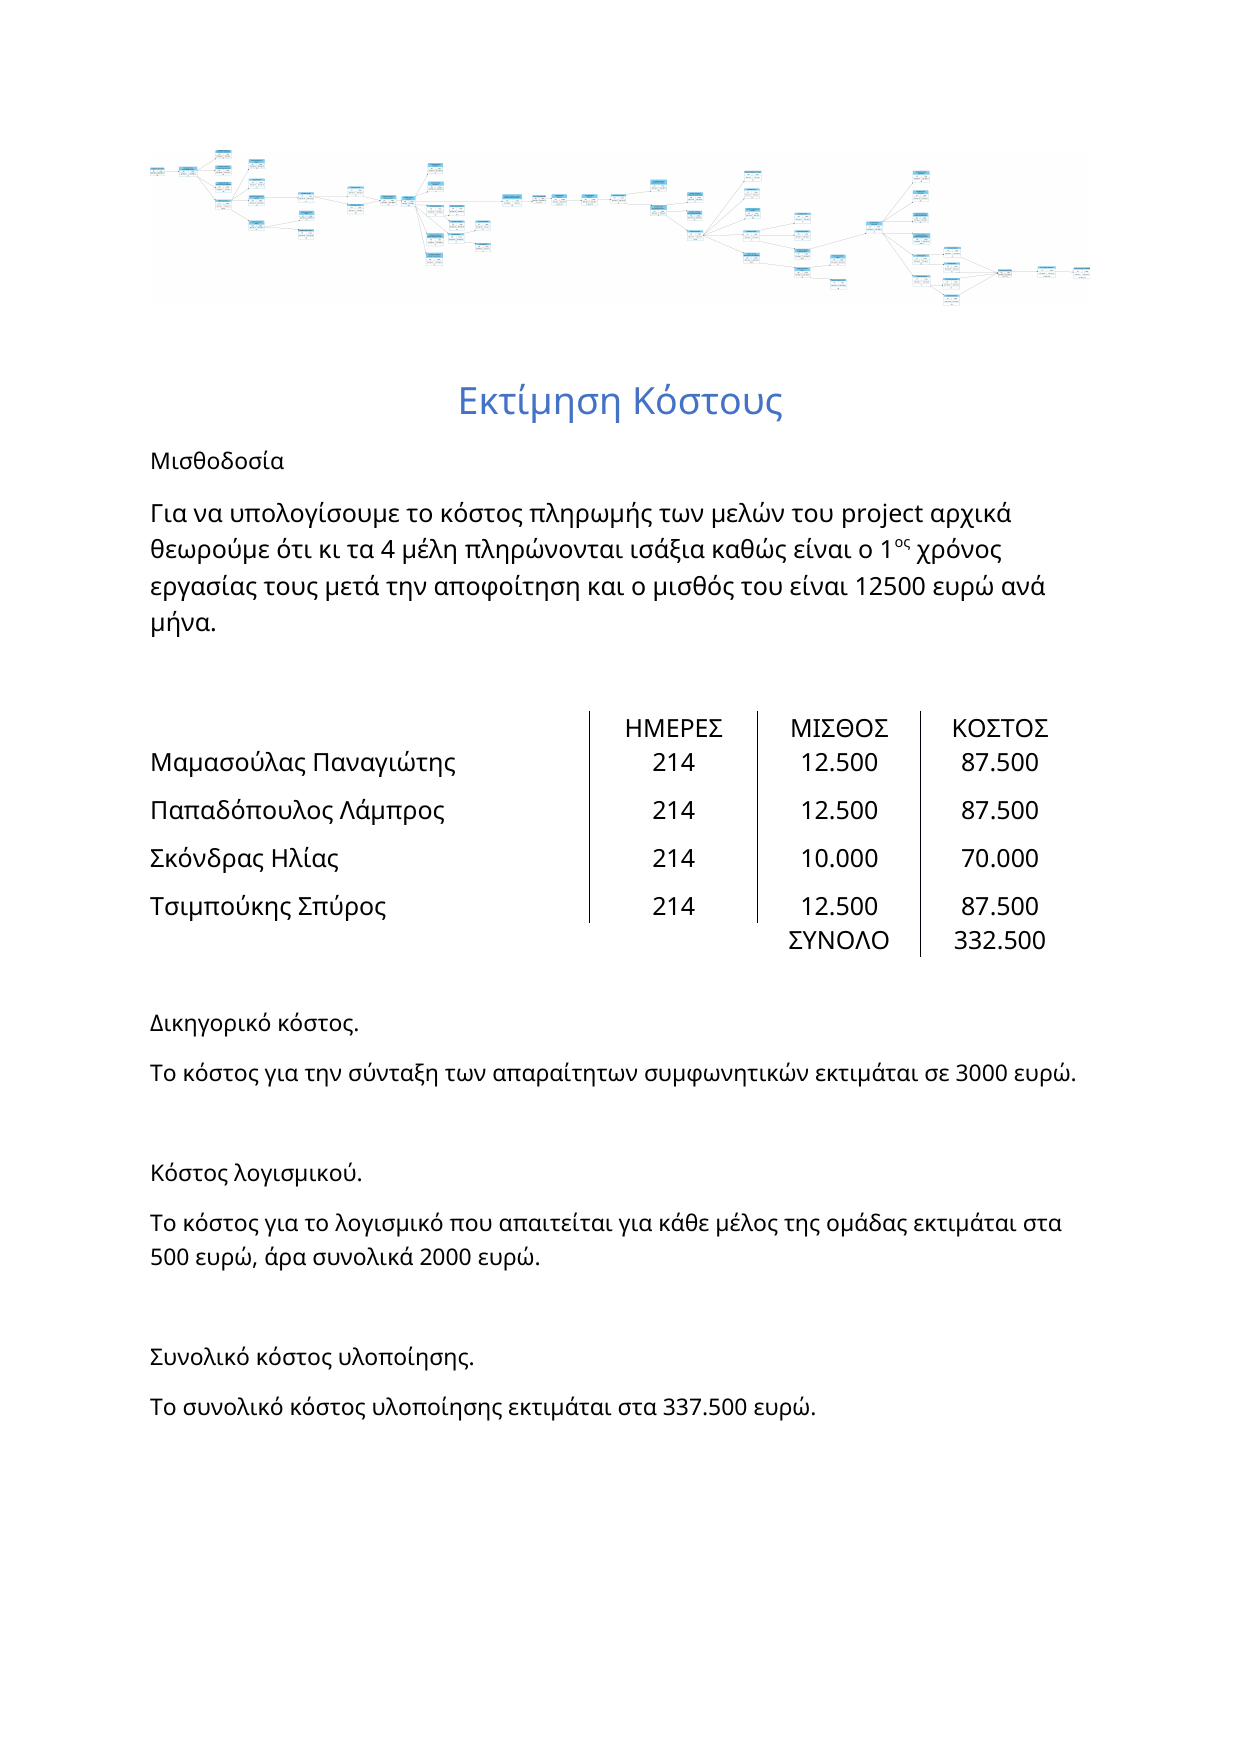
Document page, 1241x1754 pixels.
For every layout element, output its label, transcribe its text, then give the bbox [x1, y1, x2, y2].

table_cell 214 [590, 841, 757, 889]
text Εκτίμηση Κόστους [150, 374, 1090, 425]
table_cell 12.500 [758, 793, 920, 841]
table_header [139, 711, 589, 744]
table_cell 332.500 [921, 923, 1079, 957]
table_cell [139, 923, 589, 957]
text Δικηγορικό κόστος. [150, 1007, 1090, 1038]
table_cell Τσιμπούκης Σπύρος [139, 889, 589, 923]
table_cell 214 [590, 793, 757, 841]
table_cell 70.000 [921, 841, 1079, 889]
table_header ΚΟΣΤΟΣ [921, 711, 1079, 744]
text Συνολικό κόστος υλοποίησης. [150, 1341, 1090, 1372]
table_cell Παπαδόπουλος Λάμπρος [139, 793, 589, 841]
text Κόστος λογισμικού. [150, 1157, 1090, 1188]
picture [150, 150, 1091, 306]
table_cell 214 [590, 745, 757, 793]
table_cell 87.500 [921, 745, 1079, 793]
text Το κόστος για το λογισμικό που απαιτείται για κάθε μέλος της ομάδας εκτιμάται στα 500 ευρώ, άρα συνολικά 2000 ευρώ. [150, 1207, 1090, 1272]
table_cell 12.500 [758, 889, 920, 923]
table_header ΗΜΕΡΕΣ [590, 711, 757, 744]
text Το συνολικό κόστος υλοποίησης εκτιμάται στα 337.500 ευρώ. [150, 1391, 1090, 1422]
table_cell 87.500 [921, 793, 1079, 841]
text Για να υπολογίσουμε το κόστος πληρωμής των μελών του project αρχικά θεωρούμε ότι κι τα 4 μέλη πληρώνονται ισάξια καθώς είναι ο 1ος χρόνος εργασίας τους μετά την αποφοίτηση και ο μισθός του είναι 12500 ευρώ ανά μήνα. [150, 495, 1090, 638]
table_cell Σκόνδρας Ηλίας [139, 841, 589, 889]
table_header ΜΙΣΘΟΣ [758, 711, 920, 744]
table_cell 214 [590, 889, 757, 923]
table_cell 12.500 [758, 745, 920, 793]
text Το κόστος για την σύνταξη των απαραίτητων συμφωνητικών εκτιμάται σε 3000 ευρώ. [150, 1057, 1090, 1088]
table_cell Μαμασούλας Παναγιώτης [139, 745, 589, 793]
table_cell [589, 923, 757, 957]
table_cell ΣΥΝΟΛΟ [758, 923, 920, 957]
table_cell 87.500 [921, 889, 1079, 923]
table_cell 10.000 [758, 841, 920, 889]
text Μισθοδοσία [150, 445, 1090, 477]
